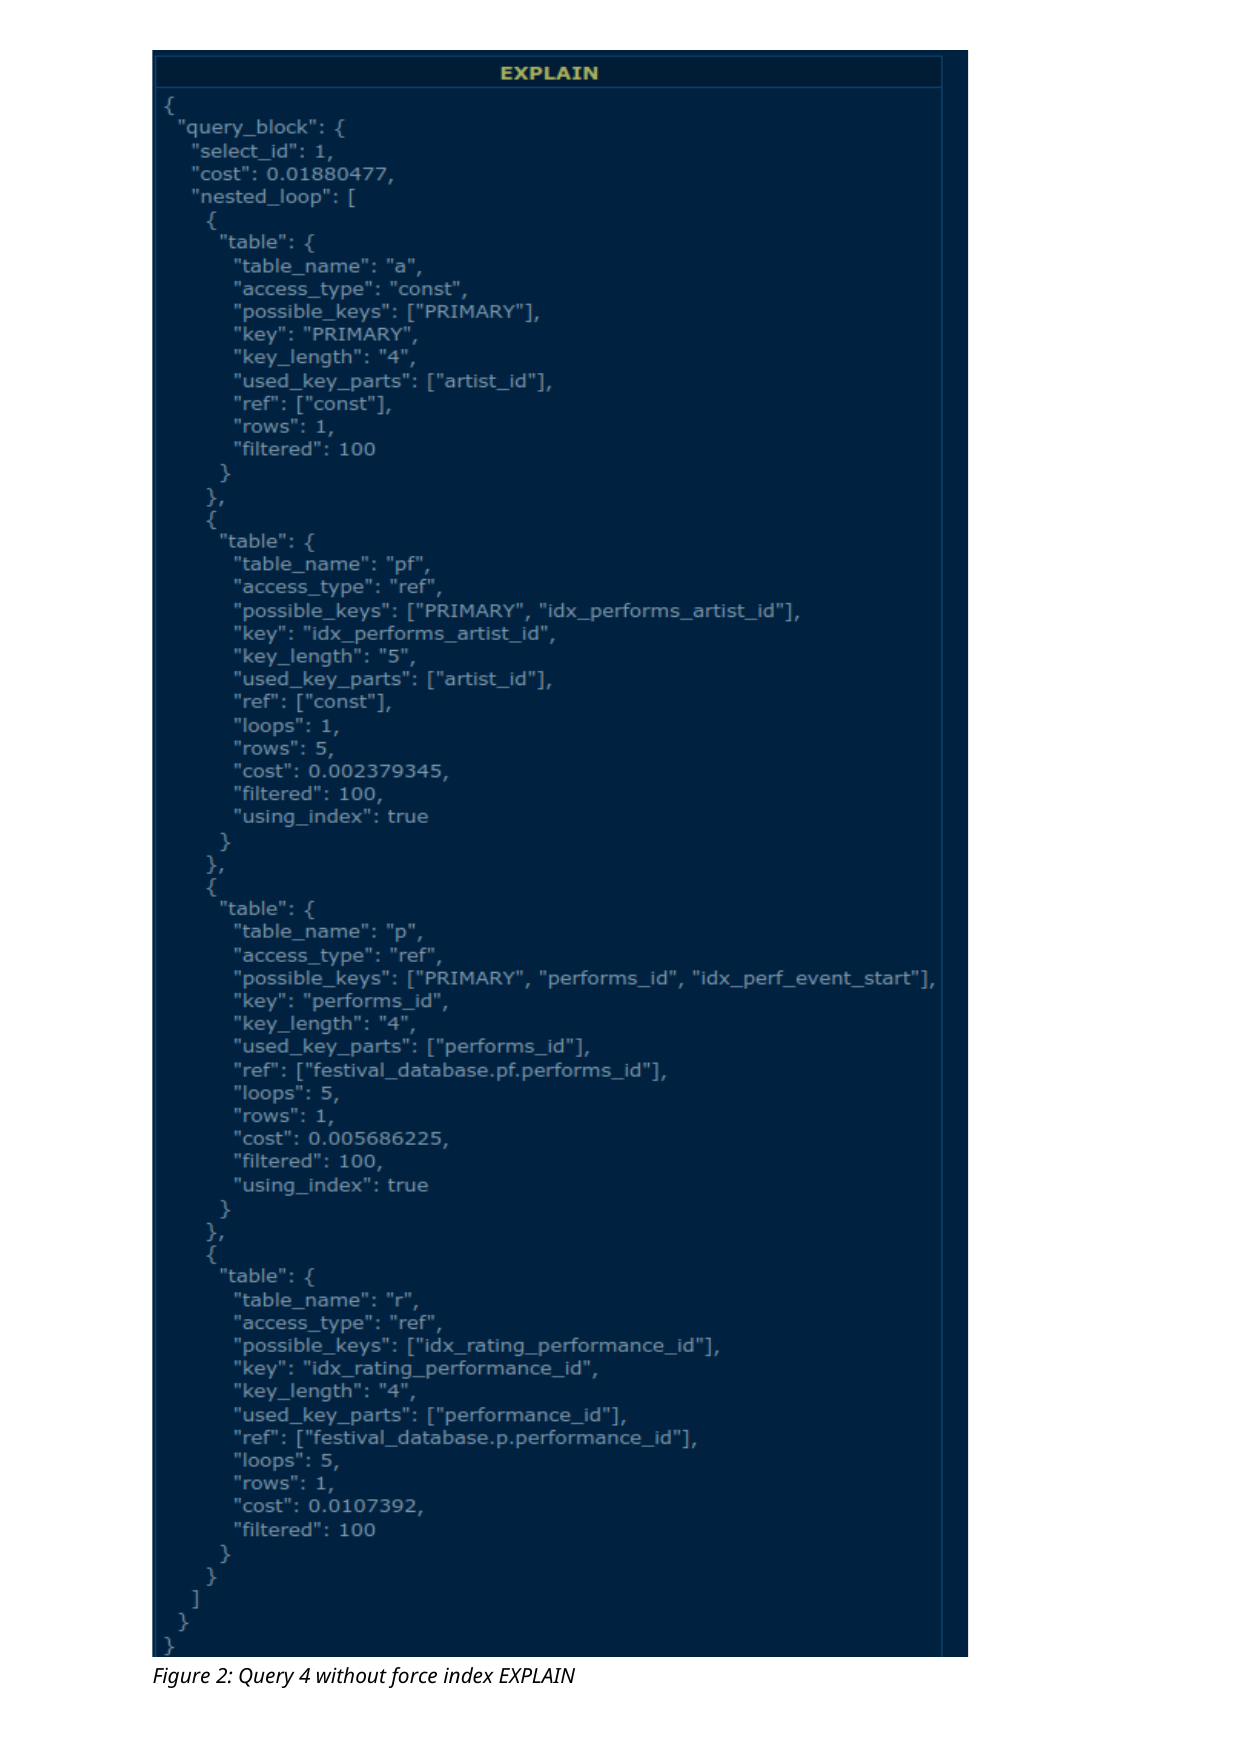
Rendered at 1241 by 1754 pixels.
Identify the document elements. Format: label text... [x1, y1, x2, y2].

picture [152, 50, 969, 1657]
text Figure 2: Query 4 without force index EXPLAIN [152, 1657, 968, 1690]
